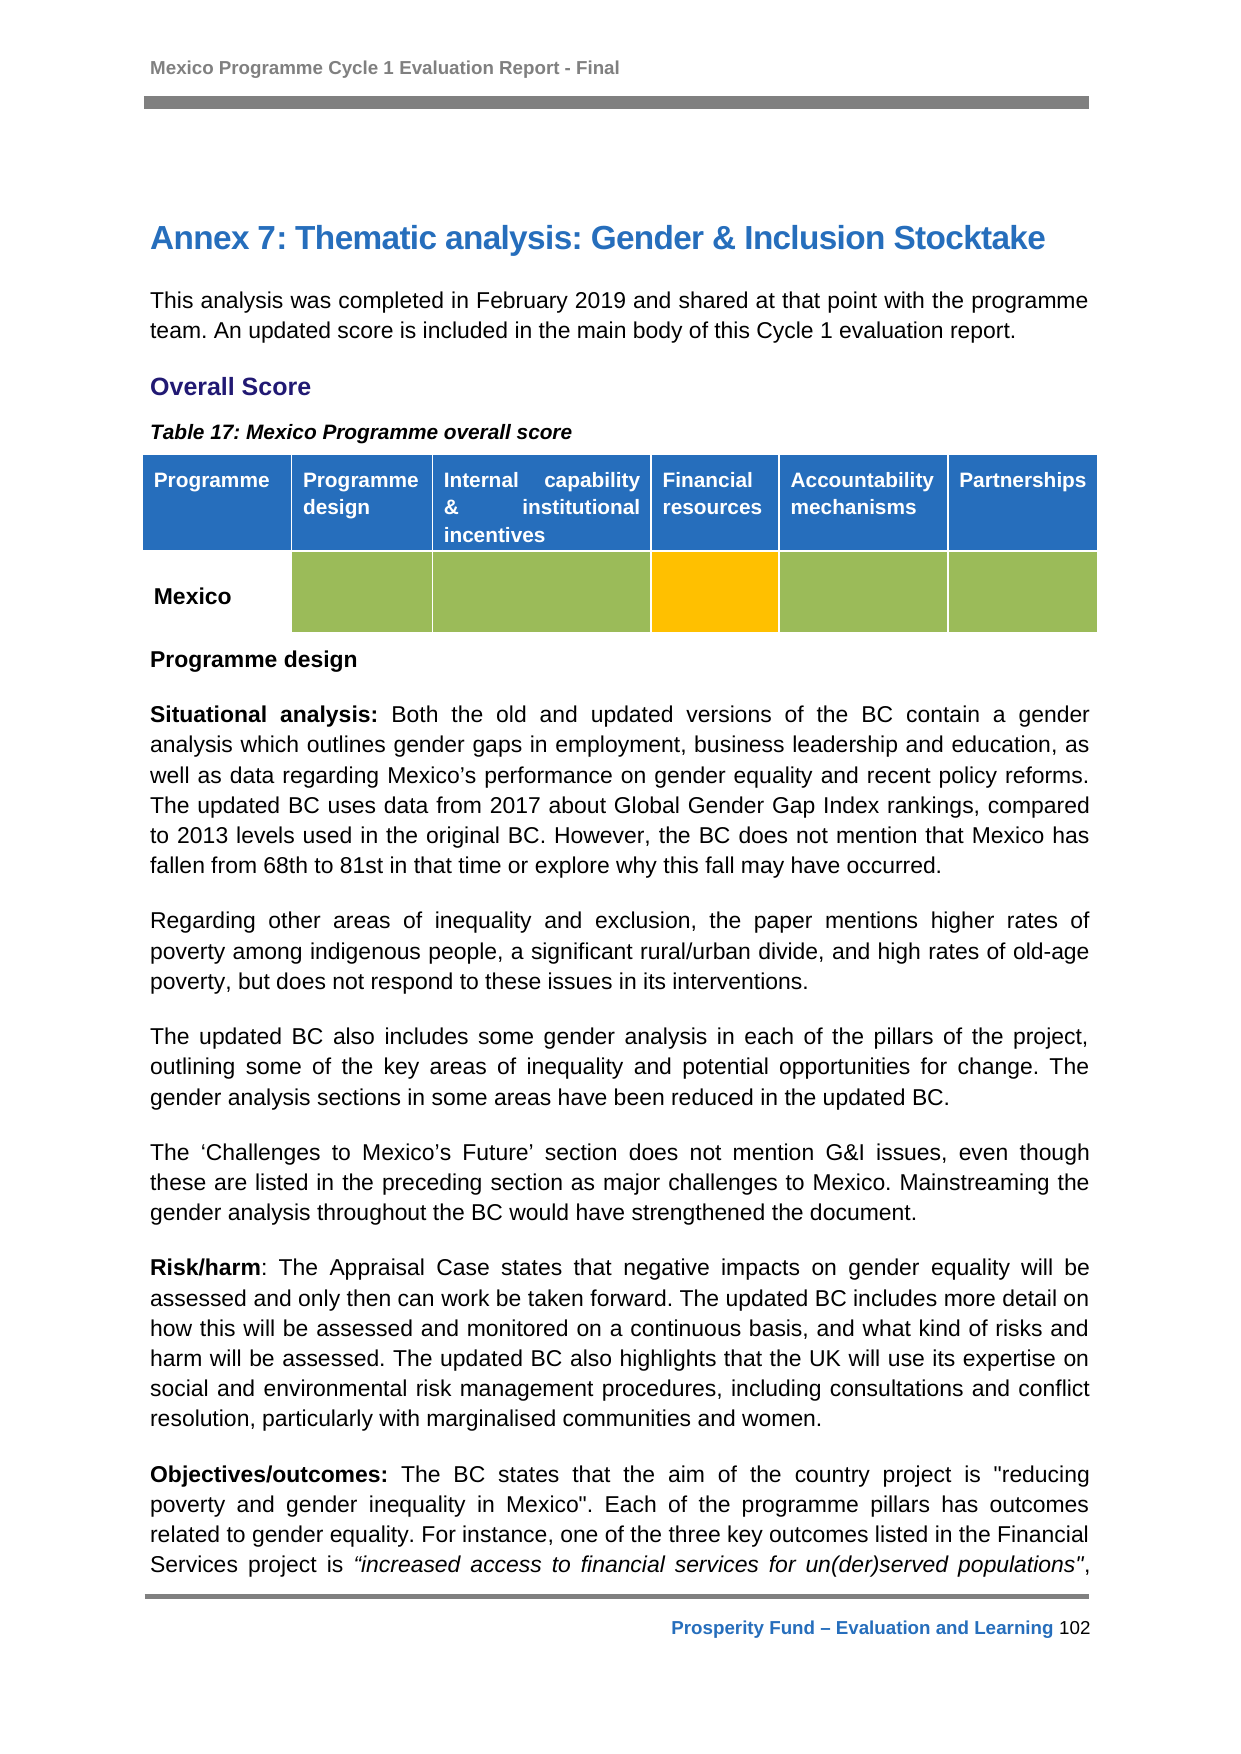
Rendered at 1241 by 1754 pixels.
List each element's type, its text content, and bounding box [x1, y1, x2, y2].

table_header Partnerships [949, 455, 1097, 550]
table_cell Mexico [143, 552, 291, 632]
table_cell [949, 552, 1097, 632]
table_header Accountability mechanisms [780, 455, 947, 550]
text Risk/harm: The Appraisal Case states that negative impacts on gender equality will be assessed and only then can work be taken forward. The updated BC includes more detail on how this will be assessed and monitored on a continuous basis, and what kind of risks and harm will be assessed. The updated BC also highlights that the UK will use its expertise on social and environmental risk management procedures, including consultations and conflict resolution, particularly with marginalised communities and women. [150, 1254, 1090, 1432]
text Objectives/outcomes: The BC states that the aim of the country project is "reducing poverty and gender inequality in Mexico". Each of the programme pillars has outcomes related to gender equality. For instance, one of the three key outcomes listed in the Financial Services project is “increased access to financial services for un(der)served populations", [150, 1461, 1090, 1578]
text Programme design [150, 646, 1090, 672]
text This analysis was completed in February 2019 and shared at that point with the programme team. An updated score is included in the main body of this Cycle 1 evaluation report. [150, 287, 1090, 343]
text The ‘Challenges to Mexico’s Future’ section does not mention G&I issues, even though these are listed in the preceding section as major challenges to Mexico. Mainstreaming the gender analysis throughout the BC would have strengthened the document. [150, 1139, 1090, 1226]
table_cell [652, 552, 778, 632]
table_header Programme design [292, 455, 432, 550]
text Regarding other areas of inequality and exclusion, the paper mentions higher rates of poverty among indigenous people, a significant rural/urban divide, and high rates of old-age poverty, but does not respond to these issues in its interventions. [150, 907, 1090, 994]
text Situational analysis: Both the old and updated versions of the BC contain a gender analysis which outlines gender gaps in employment, business leadership and education, as well as data regarding Mexico’s performance on gender equality and recent policy reforms. The updated BC uses data from 2017 about Global Gender Gap Index rankings, compared to 2013 levels used in the original BC. However, the BC does not mention that Mexico has fallen from 68th to 81st in that time or explore why this fall may have occurred. [150, 701, 1090, 879]
title Table 17: Mexico Programme overall score [150, 420, 1090, 444]
table_header Internal capability & institutional incentives [433, 455, 650, 550]
table_cell [292, 552, 432, 632]
subtitle Overall Score [150, 372, 1090, 401]
table_cell [780, 552, 947, 632]
text The updated BC also includes some gender analysis in each of the pillars of the project, outlining some of the key areas of inequality and potential opportunities for change. The gender analysis sections in some areas have been reduced in the updated BC. [150, 1023, 1090, 1110]
subtitle Annex 7: Thematic analysis: Gender & Inclusion Stocktake [150, 218, 1090, 256]
table_cell [433, 552, 650, 632]
table_header Programme [143, 455, 291, 550]
table_header Financial resources [652, 455, 778, 550]
